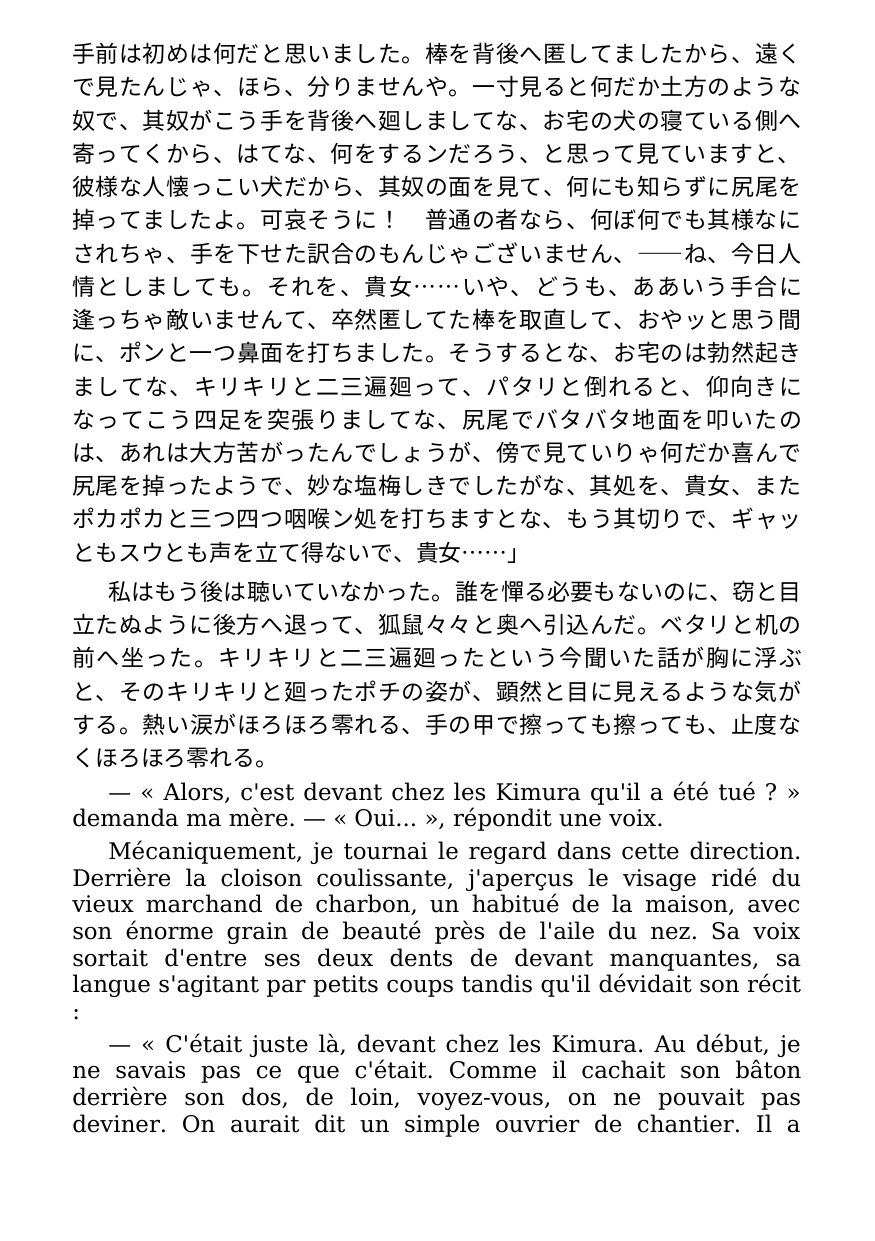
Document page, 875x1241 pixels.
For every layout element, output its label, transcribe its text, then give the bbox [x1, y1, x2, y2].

text 手前は初めは何だと思いました。棒を背後へ匿してましたから、遠くで見たんじゃ、ほら、分りませんや。一寸見ると何だか土方のような奴で、其奴がこう手を背後へ廻しましてな、お宅の犬の寝ている側へ寄ってくから、はてな、何をするンだろう、と思って見ていますと、彼様な人懐っこい犬だから、其奴の面を見て、何にも知らずに尻尾を掉ってましたよ。可哀そうに！ 普通の者なら、何ぼ何でも其様なにされちゃ、手を下せた訳合のもんじゃございません、――ね、今日人情としましても。それを、貴女……いや、どうも、ああいう手合に逢っちゃ敵いませんて、卒然匿してた棒を取直して、おやッと思う間に、ポンと一つ鼻面を打ちました。そうするとな、お宅のは勃然起きましてな、キリキリと二三遍廻って、パタリと倒れると、仰向きになってこう四足を突張りましてな、尻尾でバタバタ地面を叩いたのは、あれは大方苦がったんでしょうが、傍で見ていりゃ何だか喜んで尻尾を掉ったようで、妙な塩梅しきでしたがな、其処を、貴女、またポカポカと三つ四つ咽喉ン処を打ちますとな、もう其切りで、ギャッともスウとも声を立て得ないで、貴女……」 [72, 36, 802, 568]
text 私はもう後は聴いていなかった。誰を憚る必要もないのに、窃と目立たぬように後方へ退って、狐鼠々々と奥へ引込んだ。ベタリと机の前へ坐った。キリキリと二三遍廻ったという今聞いた話が胸に浮ぶと、そのキリキリと廻ったポチの姿が、顕然と目に見えるような気がする。熱い涙がほろほろ零れる、手の甲で擦っても擦っても、止度なくほろほろ零れる。 [72, 574, 802, 773]
text — « Alors, c'est devant chez les Kimura qu'il a été tué ? » demanda ma mère. — « Oui... », répondit une voix. [72, 779, 802, 832]
text — « C'était juste là, devant chez les Kimura. Au début, je ne savais pas ce que c'était. Comme il cachait son bâton derrière son dos, de loin, voyez-vous, on ne pouvait pas deviner. On aurait dit un simple ouvrier de chantier. Il a [72, 1031, 802, 1137]
text Mécaniquement, je tournai le regard dans cette direction. Derrière la cloison coulissante, j'aperçus le visage ridé du vieux marchand de charbon, un habitué de la maison, avec son énorme grain de beauté près de l'aile du nez. Sa voix sortait d'entre ses deux dents de devant manquantes, sa langue s'agitant par petits coups tandis qu'il dévidait son récit : [72, 838, 802, 1025]
